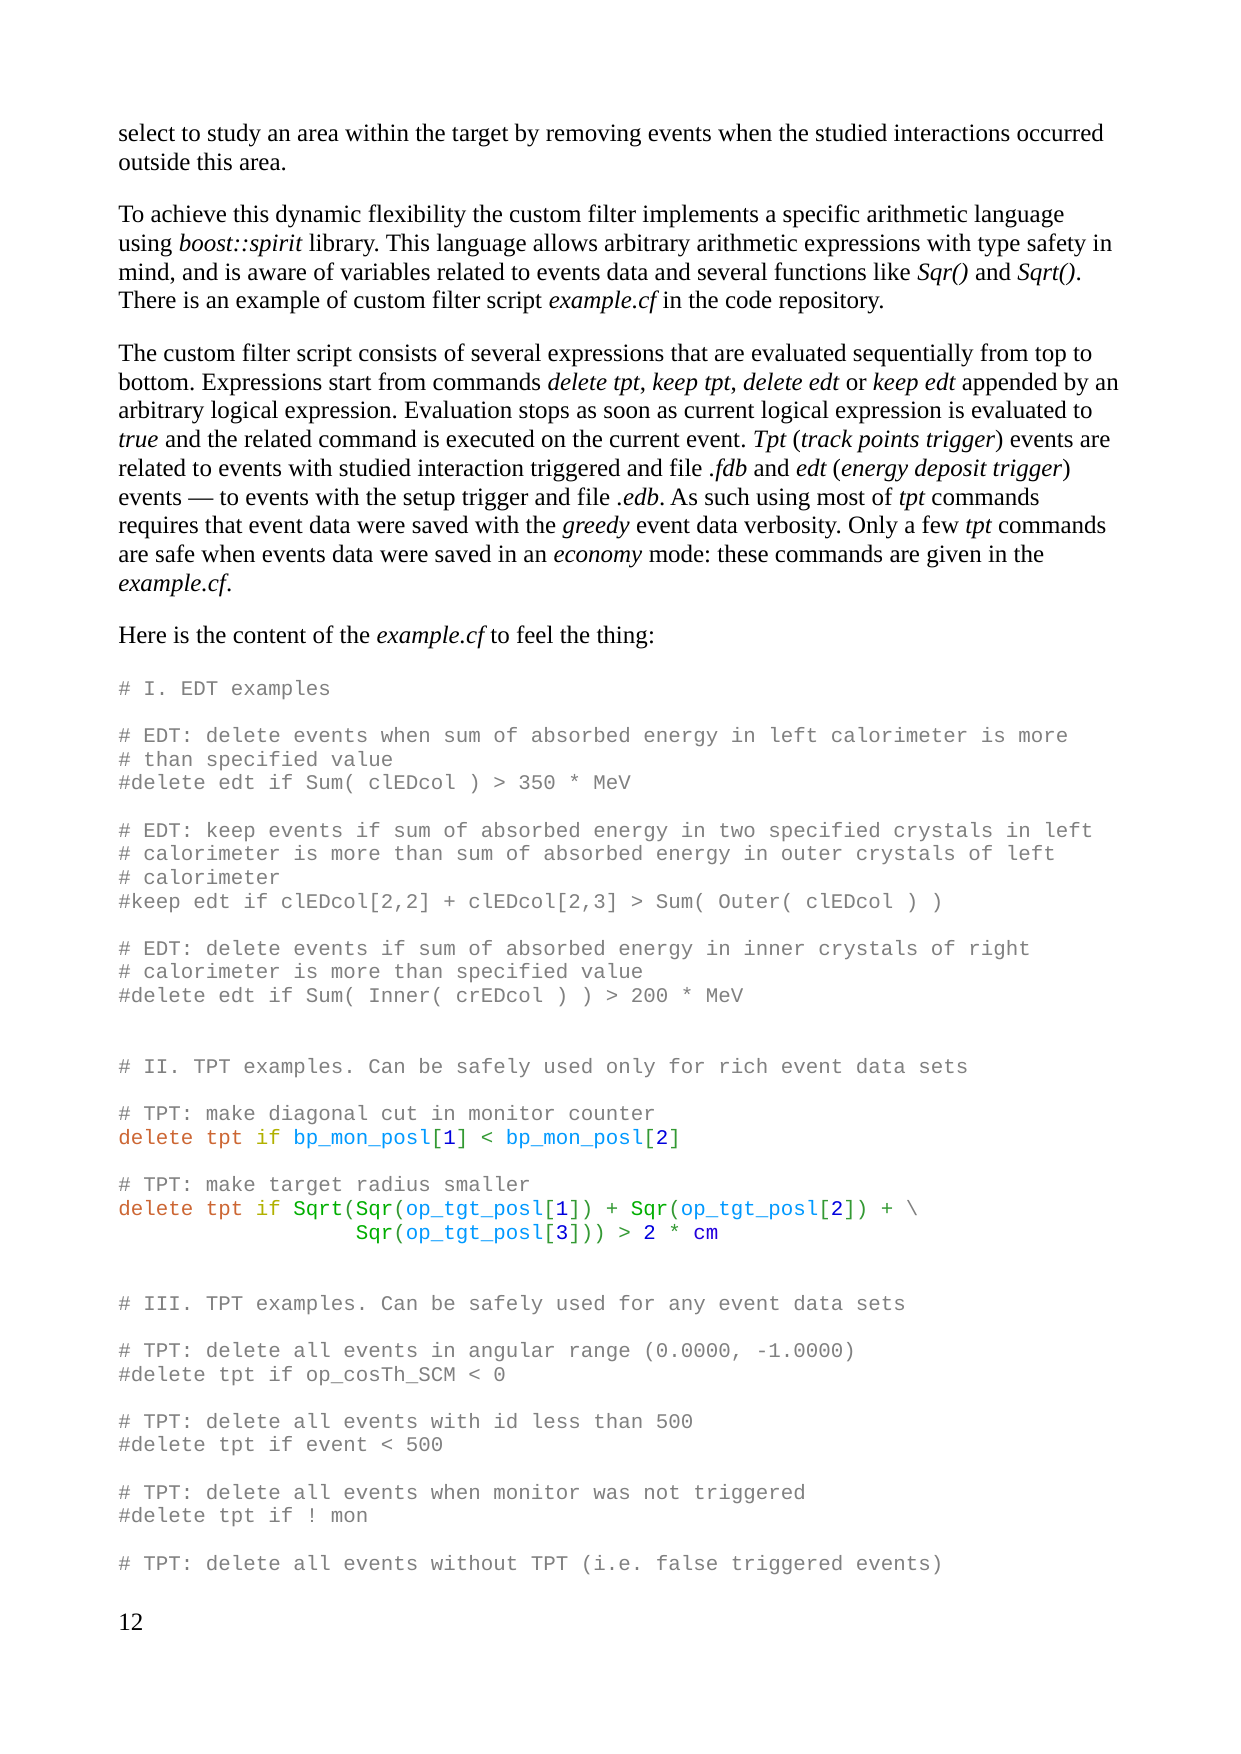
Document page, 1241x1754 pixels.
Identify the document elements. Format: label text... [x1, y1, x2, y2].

text select to study an area within the target by removing events when the studied interactions occurred outside this area. [118, 118, 1122, 176]
text #delete edt if Sum( Inner( crEDcol ) ) > 200 * MeV [118, 985, 1122, 1009]
text The custom filter script consists of several expressions that are evaluated sequentially from top to bottom. Expressions start from commands delete tpt, keep tpt, delete edt or keep edt appended by an arbitrary logical expression. Evaluation stops as soon as current logical expression is evaluated to true and the related command is executed on the current event. Tpt (track points trigger) events are related to events with studied interaction triggered and file .fdb and edt (energy deposit trigger) events — to events with the setup trigger and file .edb. As such using most of tpt commands requires that event data were saved with the greedy event data verbosity. Only a few tpt commands are safe when events data were saved in an economy mode: these commands are given in the example.cf. [118, 338, 1122, 597]
text # TPT: make target radius smaller [118, 1174, 1122, 1198]
text # TPT: delete all events in angular range (0.0000, -1.0000) [118, 1340, 1122, 1363]
text # TPT: make diagonal cut in monitor counter [118, 1103, 1122, 1127]
text #delete tpt if ! mon [118, 1505, 1122, 1529]
text delete tpt if bp_mon_posl[1] < bp_mon_posl[2] [118, 1127, 1122, 1151]
text To achieve this dynamic flexibility the custom filter implements a specific arithmetic language using boost::spirit library. This language allows arbitrary arithmetic expressions with type safety in mind, and is aware of variables related to events data and several functions like Sqr() and Sqrt(). There is an example of custom filter script example.cf in the code repository. [118, 199, 1122, 314]
text # TPT: delete all events with id less than 500 [118, 1411, 1122, 1434]
text # calorimeter is more than sum of absorbed energy in outer crystals of left [118, 843, 1122, 867]
text # TPT: delete all events when monitor was not triggered [118, 1482, 1122, 1505]
text # III. TPT examples. Can be safely used for any event data sets [118, 1293, 1122, 1316]
text #keep edt if clEDcol[2,2] + clEDcol[2,3] > Sum( Outer( clEDcol ) ) [118, 891, 1122, 914]
text Sqr(op_tgt_posl[3])) > 2 * cm [118, 1222, 1122, 1245]
text #delete tpt if event < 500 [118, 1434, 1122, 1458]
text Here is the content of the example.cf to feel the thing: [118, 620, 1122, 649]
text # TPT: delete all events without TPT (i.e. false triggered events) [118, 1553, 1122, 1576]
text # than specified value [118, 749, 1122, 772]
text #delete tpt if op_cosTh_SCM < 0 [118, 1363, 1122, 1387]
text # I. EDT examples [118, 678, 1122, 701]
text # EDT: delete events if sum of absorbed energy in inner crystals of right [118, 938, 1122, 962]
text # calorimeter [118, 867, 1122, 891]
text #delete edt if Sum( clEDcol ) > 350 * MeV [118, 772, 1122, 796]
text delete tpt if Sqrt(Sqr(op_tgt_posl[1]) + Sqr(op_tgt_posl[2]) + \ [118, 1198, 1122, 1222]
text # EDT: delete events when sum of absorbed energy in left calorimeter is more [118, 725, 1122, 749]
text # EDT: keep events if sum of absorbed energy in two specified crystals in left [118, 820, 1122, 843]
text # calorimeter is more than specified value [118, 962, 1122, 985]
text # II. TPT examples. Can be safely used only for rich event data sets [118, 1056, 1122, 1080]
